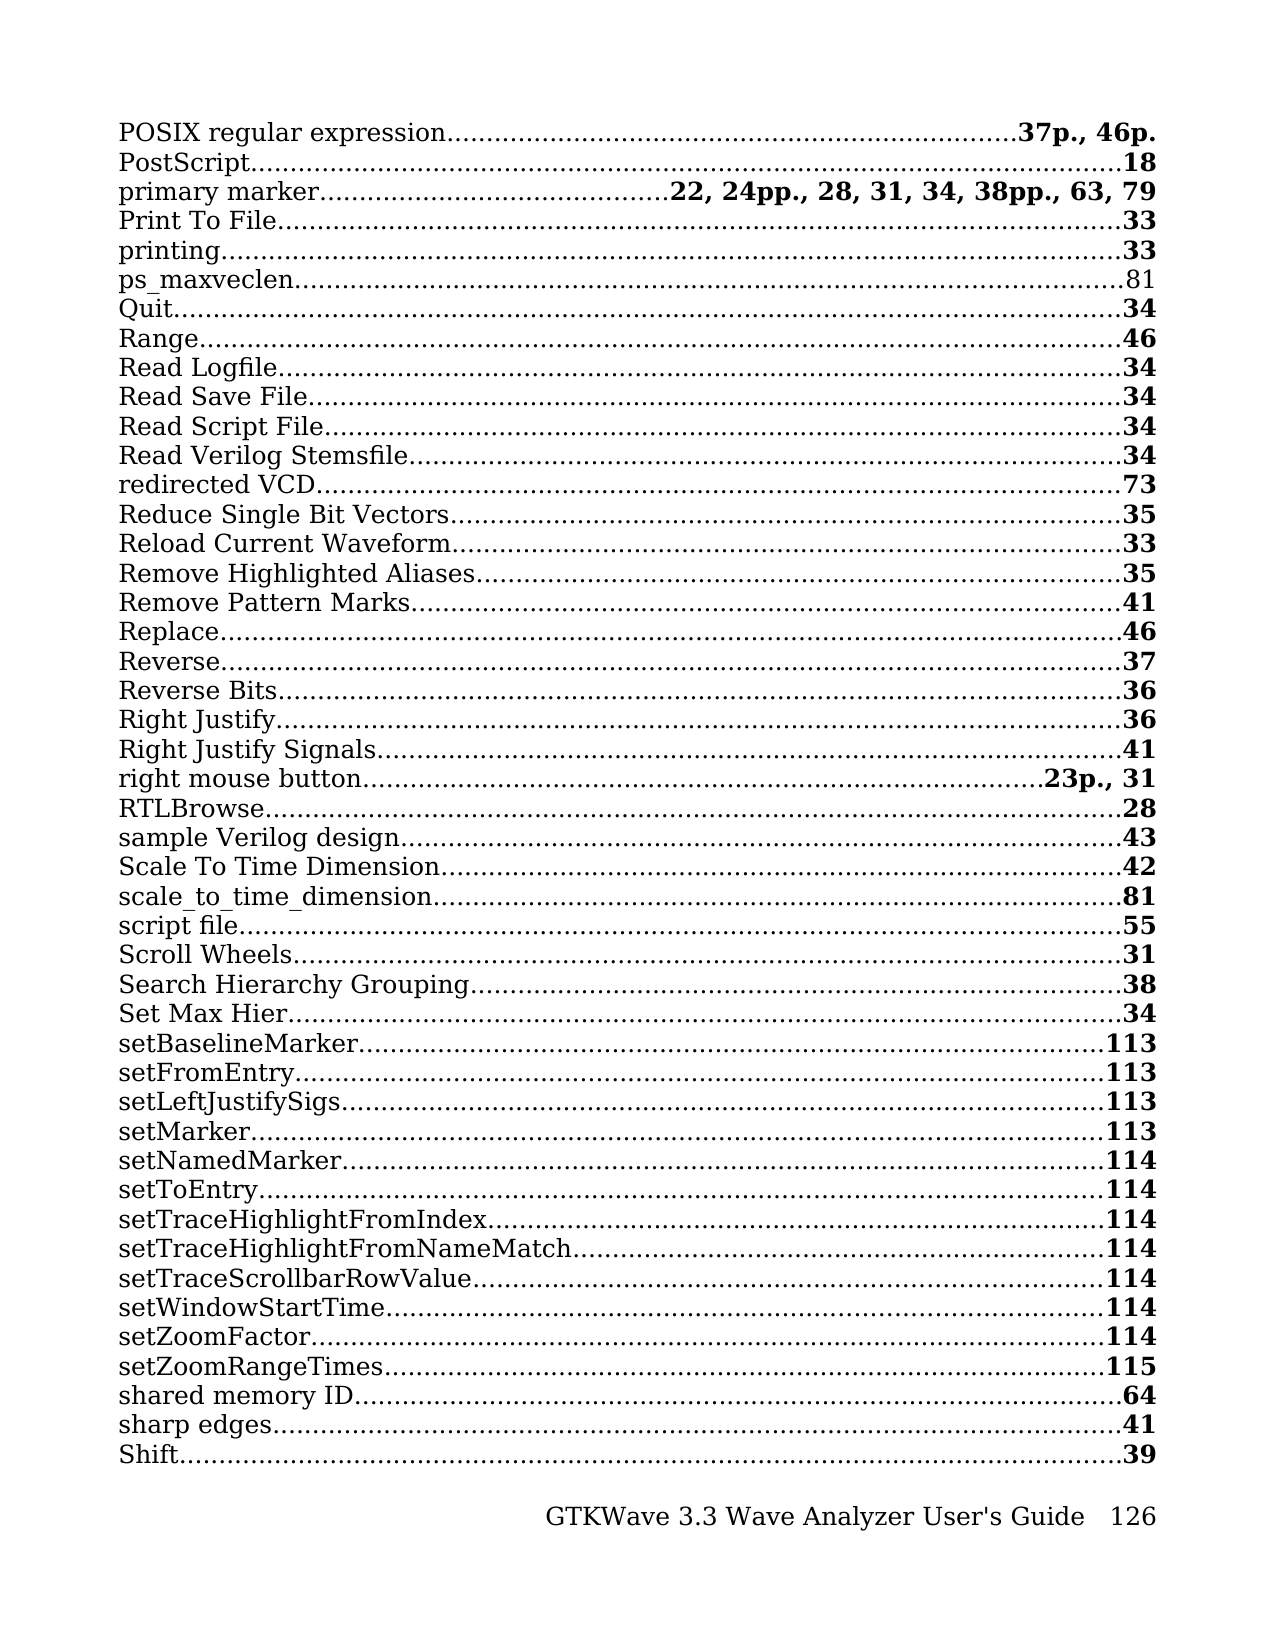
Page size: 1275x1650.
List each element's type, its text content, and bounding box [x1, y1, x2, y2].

text Right Justify 36 [118, 705, 1157, 735]
text setFromEntry 113 [118, 1058, 1157, 1087]
text Read Script File 34 [118, 412, 1157, 441]
text setWindowStartTime 114 [118, 1293, 1157, 1322]
text setZoomRangeTimes 115 [118, 1352, 1157, 1381]
text Set Max Hier 34 [118, 999, 1157, 1028]
text Quit 34 [118, 294, 1157, 323]
text Reverse Bits 36 [118, 676, 1157, 705]
text RTLBrowse 28 [118, 793, 1157, 823]
text printing 33 [118, 236, 1157, 265]
text setZoomFactor 114 [118, 1322, 1157, 1352]
text sample Verilog design 43 [118, 823, 1157, 852]
text setMarker 113 [118, 1117, 1157, 1146]
text script file 55 [118, 911, 1157, 940]
text scale_to_time_dimension 81 [118, 882, 1157, 911]
text primary marker 22, 24pp., 28, 31, 34, 38pp., 63, 79 [118, 177, 1157, 206]
text Reduce Single Bit Vectors 35 [118, 500, 1157, 529]
text Read Save File 34 [118, 382, 1157, 412]
text setTraceScrollbarRowValue 114 [118, 1263, 1157, 1293]
text shared memory ID 64 [118, 1381, 1157, 1410]
text Scale To Time Dimension 42 [118, 852, 1157, 882]
text setNamedMarker 114 [118, 1146, 1157, 1175]
text redirected VCD 73 [118, 470, 1157, 500]
text sharp edges 41 [118, 1410, 1157, 1440]
text Read Logfile 34 [118, 353, 1157, 382]
text setLeftJustifySigs 113 [118, 1087, 1157, 1117]
text setTraceHighlightFromNameMatch 114 [118, 1234, 1157, 1263]
text ps_maxveclen 81 [118, 265, 1157, 294]
text Right Justify Signals 41 [118, 735, 1157, 764]
text Reload Current Waveform 33 [118, 529, 1157, 558]
text setBaselineMarker 113 [118, 1028, 1157, 1058]
text setTraceHighlightFromIndex 114 [118, 1205, 1157, 1234]
text Remove Pattern Marks 41 [118, 588, 1157, 617]
text right mouse button 23p., 31 [118, 764, 1157, 793]
text Scroll Wheels 31 [118, 940, 1157, 970]
text Search Hierarchy Grouping 38 [118, 970, 1157, 999]
text Shift 39 [118, 1440, 1157, 1469]
text Reverse 37 [118, 647, 1157, 676]
text Range 46 [118, 323, 1157, 353]
text POSIX regular expression 37p., 46p. [118, 118, 1157, 147]
text Read Verilog Stemsfile 34 [118, 441, 1157, 470]
text Replace 46 [118, 617, 1157, 647]
text Print To File 33 [118, 206, 1157, 236]
text setToEntry 114 [118, 1175, 1157, 1205]
text Remove Highlighted Aliases 35 [118, 558, 1157, 588]
text PostScript 18 [118, 147, 1157, 177]
